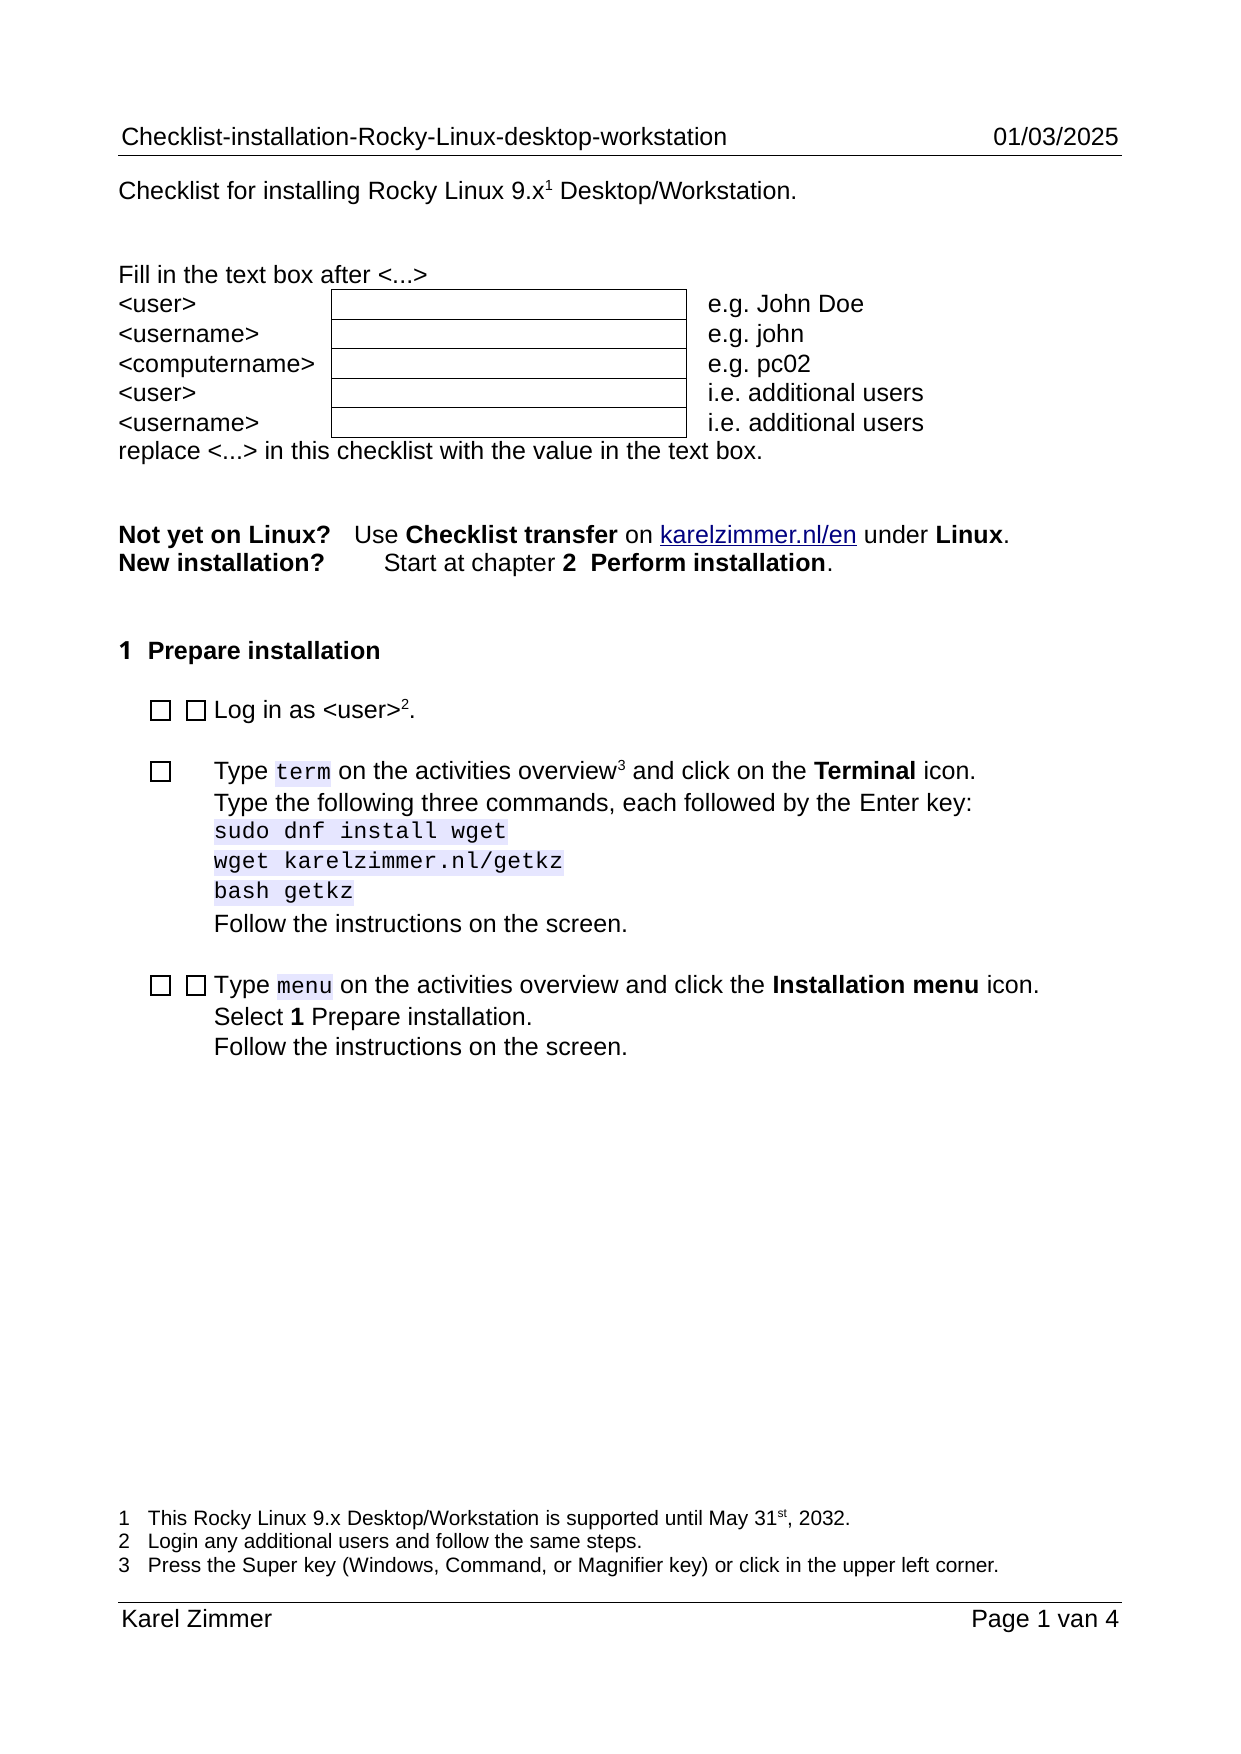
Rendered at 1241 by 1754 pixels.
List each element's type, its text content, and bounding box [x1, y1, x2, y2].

table_cell Type the following three commands, each followed by the Enter key: [213, 788, 1122, 818]
table_cell [177, 1032, 213, 1062]
text Not yet on Linux? Use Checklist transfer on karelzimmer.nl/en under Linux. [118, 521, 1122, 549]
table_cell [177, 848, 213, 879]
text e.g. pc02 [687, 348, 1122, 378]
text <user> [118, 378, 331, 407]
table_cell [118, 756, 142, 788]
table_header [177, 695, 213, 726]
table_cell [142, 848, 177, 879]
table_cell bash getkz [213, 879, 1122, 909]
table_cell [142, 756, 177, 788]
table_cell [118, 909, 142, 939]
table_header Log in as <user>. [213, 695, 1122, 726]
list Prepare installation [118, 633, 1122, 667]
table_cell [118, 848, 142, 879]
table_cell [142, 939, 177, 969]
table_cell [177, 909, 213, 939]
table_cell [177, 818, 213, 848]
table_cell [142, 818, 177, 848]
table_cell [142, 788, 177, 818]
table_cell wget karelzimmer.nl/getkz [213, 848, 1122, 879]
table_cell [142, 879, 177, 909]
table_cell Type menu on the activities overview and click the Installation menu icon. [213, 970, 1122, 1001]
table_cell [213, 939, 1122, 969]
table_cell [118, 970, 142, 1001]
table_cell [118, 1032, 142, 1062]
table_cell [118, 818, 142, 848]
text i.e. additional users [687, 407, 1122, 437]
table_cell Select 1 Prepare installation. [213, 1001, 1122, 1032]
text replace <...> in this checklist with the value in the text box. [118, 437, 1122, 465]
table_cell [177, 879, 213, 909]
table_cell [118, 726, 142, 756]
table_cell [177, 726, 213, 756]
table_cell [177, 788, 213, 818]
table_cell [177, 1001, 213, 1032]
table_cell [118, 788, 142, 818]
table_cell [142, 909, 177, 939]
text New installation? Start at chapter 2 Perform installation. [118, 549, 1122, 577]
text e.g. john [687, 319, 1122, 348]
text Checklist for installing Rocky Linux 9.x Desktop/Workstation. [118, 177, 1122, 205]
table_cell Follow the instructions on the screen. [213, 1032, 1122, 1062]
table_cell [142, 726, 177, 756]
table_cell [177, 970, 213, 1001]
table_cell [142, 970, 177, 1001]
text Fill in the text box after <...> [118, 261, 1122, 289]
table_cell [118, 939, 142, 969]
table_cell [177, 756, 213, 788]
table_cell [118, 879, 142, 909]
table_cell [142, 1001, 177, 1032]
table_cell [213, 726, 1122, 756]
table_cell sudo dnf install wget [213, 818, 1122, 848]
text This Rocky Linux 9.x Desktop/Workstation is supported until May 31st, 2032. [118, 1506, 1122, 1530]
table_cell [118, 1001, 142, 1032]
text <username> [118, 319, 331, 348]
text <user> [118, 289, 331, 319]
text <username> [118, 407, 331, 437]
table_cell Follow the instructions on the screen. [213, 909, 1122, 939]
table_cell [177, 939, 213, 969]
text <computername> [118, 348, 331, 378]
text e.g. John Doe [687, 289, 1122, 319]
table_cell [142, 1032, 177, 1062]
table_header [118, 695, 142, 726]
table_header [142, 695, 177, 726]
text i.e. additional users [687, 378, 1122, 407]
table_cell Type term on the activities overview and click on the Terminal icon. [213, 756, 1122, 788]
